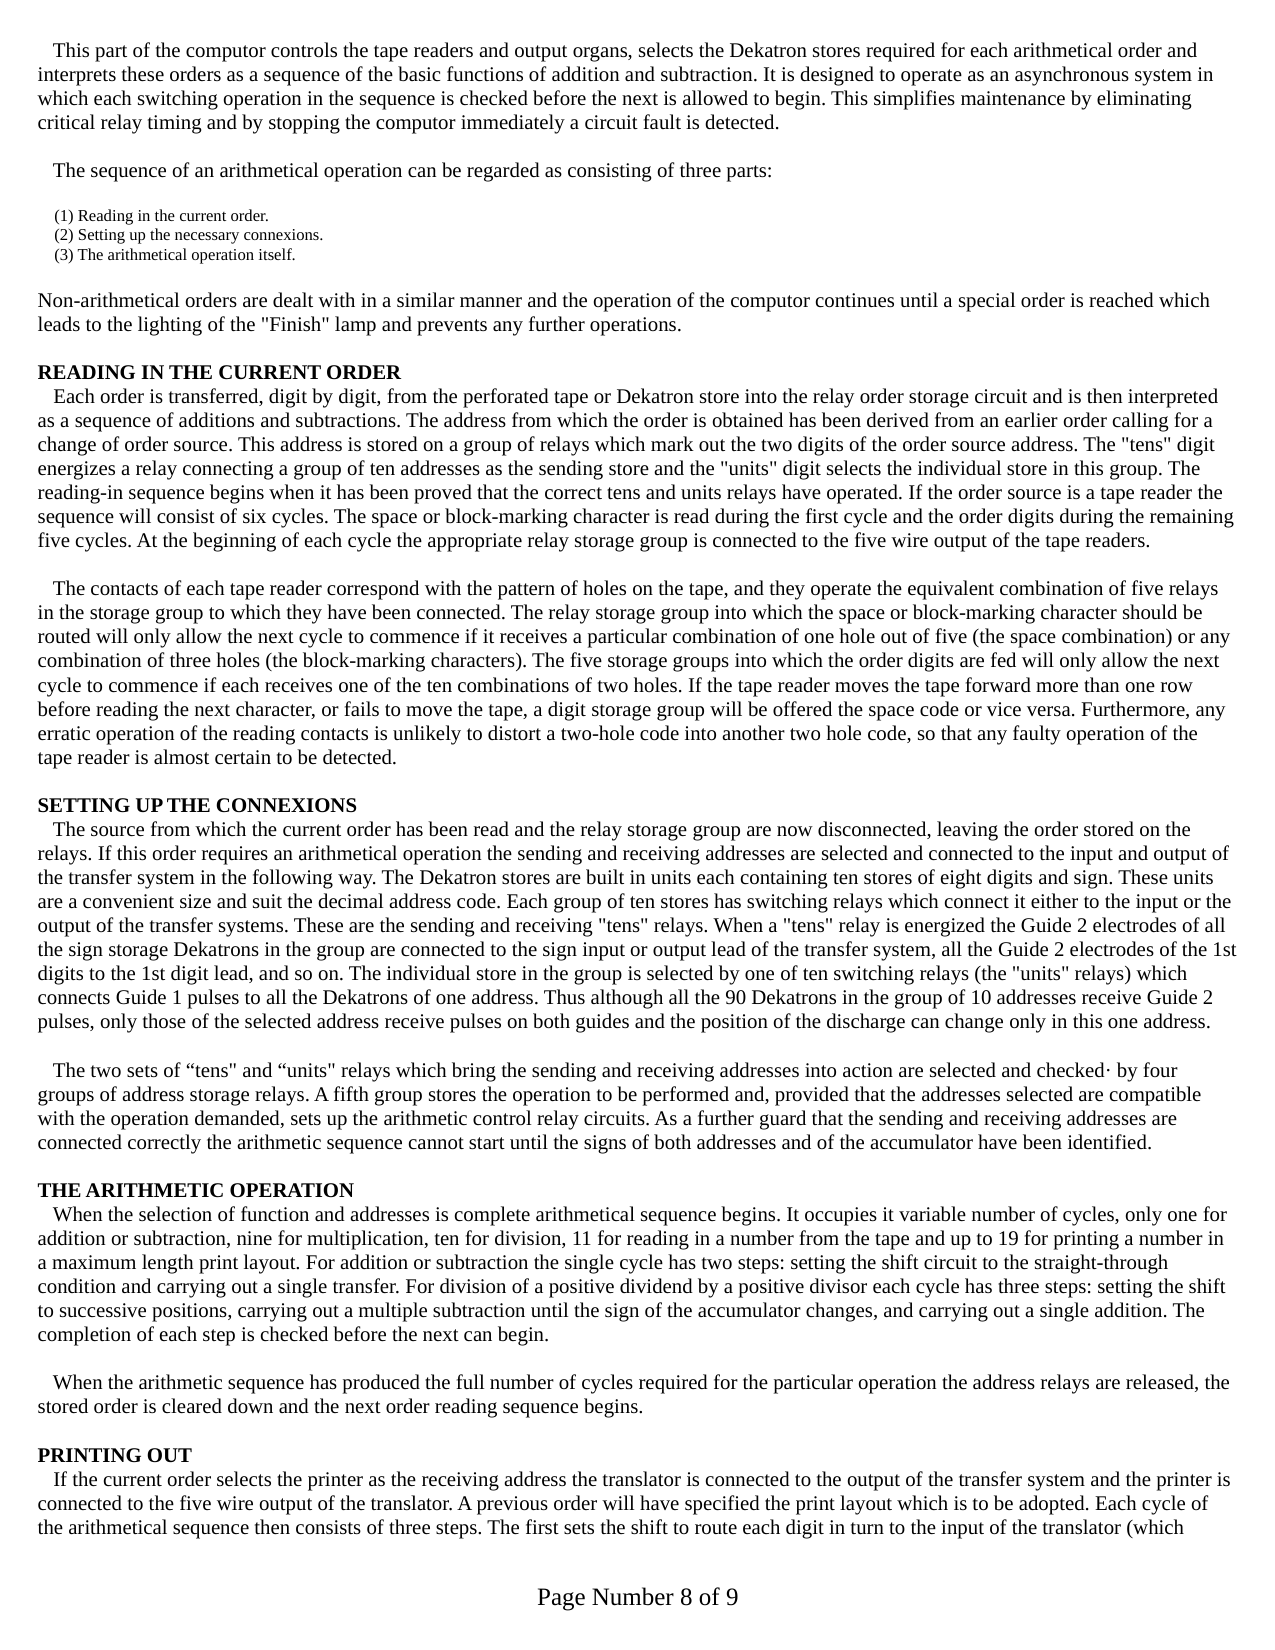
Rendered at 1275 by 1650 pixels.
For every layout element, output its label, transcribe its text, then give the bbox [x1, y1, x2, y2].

text READING IN THE CURRENT ORDER [37, 360, 1237, 384]
text The source from which the current order has been read and the relay storage group are now disconnected, leaving the order stored on the relays. If this order requires an arithmetical operation the sending and receiving addresses are selected and connected to the input and output of the transfer system in the following way. The Dekatron stores are built in units each containing ten stores of eight digits and sign. These units are a convenient size and suit the decimal address code. Each group of ten stores has switching relays which connect it either to the input or the output of the transfer systems. These are the sending and receiving "tens" relays. When a "tens" relay is energized the Guide 2 electrodes of all the sign storage Dekatrons in the group are connected to the sign input or output lead of the transfer system, all the Guide 2 electrodes of the 1st digits to the 1st digit lead, and so on. The individual store in the group is selected by one of ten switching relays (the "units" relays) which connects Guide 1 pulses to all the Dekatrons of one address. Thus although all the 90 Dekatrons in the group of 10 addresses receive Guide 2 pulses, only those of the selected address receive pulses on both guides and the position of the discharge can change only in this one address. [37, 817, 1237, 1033]
text SETTING UP THE CONNEXIONS [37, 793, 1237, 817]
text When the selection of function and addresses is complete arithmetical sequence begins. It occupies it variable number of cycles, only one for addition or subtraction, nine for multiplication, ten for division, 11 for reading in a number from the tape and up to 19 for printing a number in a maximum length print layout. For addition or subtraction the single cycle has two steps: setting the shift circuit to the straight-through condition and carrying out a single transfer. For division of a positive dividend by a positive divisor each cycle has three steps: setting the shift to successive positions, carrying out a multiple subtraction until the sign of the accumulator changes, and carrying out a single addition. The completion of each step is checked before the next can begin. [37, 1202, 1237, 1346]
text Each order is transferred, digit by digit, from the perforated tape or Dekatron store into the relay order storage circuit and is then interpreted as a sequence of additions and subtractions. The address from which the order is obtained has been derived from an earlier order calling for a change of order source. This address is stored on a group of relays which mark out the two digits of the order source address. The "tens" digit energizes a relay connecting a group of ten addresses as the sending store and the "units" digit selects the individual store in this group. The reading-in sequence begins when it has been proved that the correct tens and units relays have operated. If the order source is a tape reader the sequence will consist of six cycles. The space or block-marking character is read during the first cycle and the order digits during the remaining five cycles. At the beginning of each cycle the appropriate relay storage group is connected to the five wire output of the tape readers. [37, 384, 1237, 552]
text (1) Reading in the current order. [37, 206, 1237, 225]
text If the current order selects the printer as the receiving address the translator is connected to the output of the transfer system and the printer is connected to the five wire output of the translator. A previous order will have specified the print layout which is to be adopted. Each cycle of the arithmetical sequence then consists of three steps. The first sets the shift to route each digit in turn to the input of the translator (which [37, 1467, 1237, 1539]
text This part of the computor controls the tape readers and output organs, selects the Dekatron stores required for each arithmetical order and interprets these orders as a sequence of the basic functions of addition and subtraction. It is designed to operate as an asynchronous system in which each switching operation in the sequence is checked before the next is allowed to begin. This simplifies maintenance by eliminating critical relay timing and by stopping the computor immediately a circuit fault is detected. [37, 37, 1237, 134]
text When the arithmetic sequence has produced the full number of cycles required for the particular operation the address relays are released, the stored order is cleared down and the next order reading sequence begins. [37, 1370, 1237, 1418]
text The two sets of “tens" and “units" relays which bring the sending and receiving addresses into action are selected and checked· by four groups of address storage relays. A fifth group stores the operation to be performed and, provided that the addresses selected are compatible with the operation demanded, sets up the arithmetic control relay circuits. As a further guard that the sending and receiving addresses are connected correctly the arithmetic sequence cannot start until the signs of both addresses and of the accumulator have been identified. [37, 1057, 1237, 1154]
text THE ARITHMETIC OPERATION [37, 1178, 1237, 1202]
text The contacts of each tape reader correspond with the pattern of holes on the tape, and they operate the equivalent combination of five relays in the storage group to which they have been connected. The relay storage group into which the space or block-marking character should be routed will only allow the next cycle to commence if it receives a particular combination of one hole out of five (the space combination) or any combination of three holes (the block-marking characters). The five storage groups into which the order digits are fed will only allow the next cycle to commence if each receives one of the ten combinations of two holes. If the tape reader moves the tape forward more than one row before reading the next character, or fails to move the tape, a digit storage group will be offered the space code or vice versa. Furthermore, any erratic operation of the reading contacts is unlikely to distort a two-hole code into another two hole code, so that any faulty operation of the tape reader is almost certain to be detected. [37, 576, 1237, 769]
text (2) Setting up the necessary connexions. [37, 225, 1237, 244]
text PRINTING OUT [37, 1442, 1237, 1467]
text The sequence of an arithmetical operation can be regarded as consisting of three parts: [37, 158, 1237, 182]
text Non-arithmetical orders are dealt with in a similar manner and the operation of the computor continues until a special order is reached which leads to the lighting of the "Finish" lamp and prevents any further operations. [37, 287, 1237, 336]
text (3) The arithmetical operation itself. [37, 244, 1237, 263]
